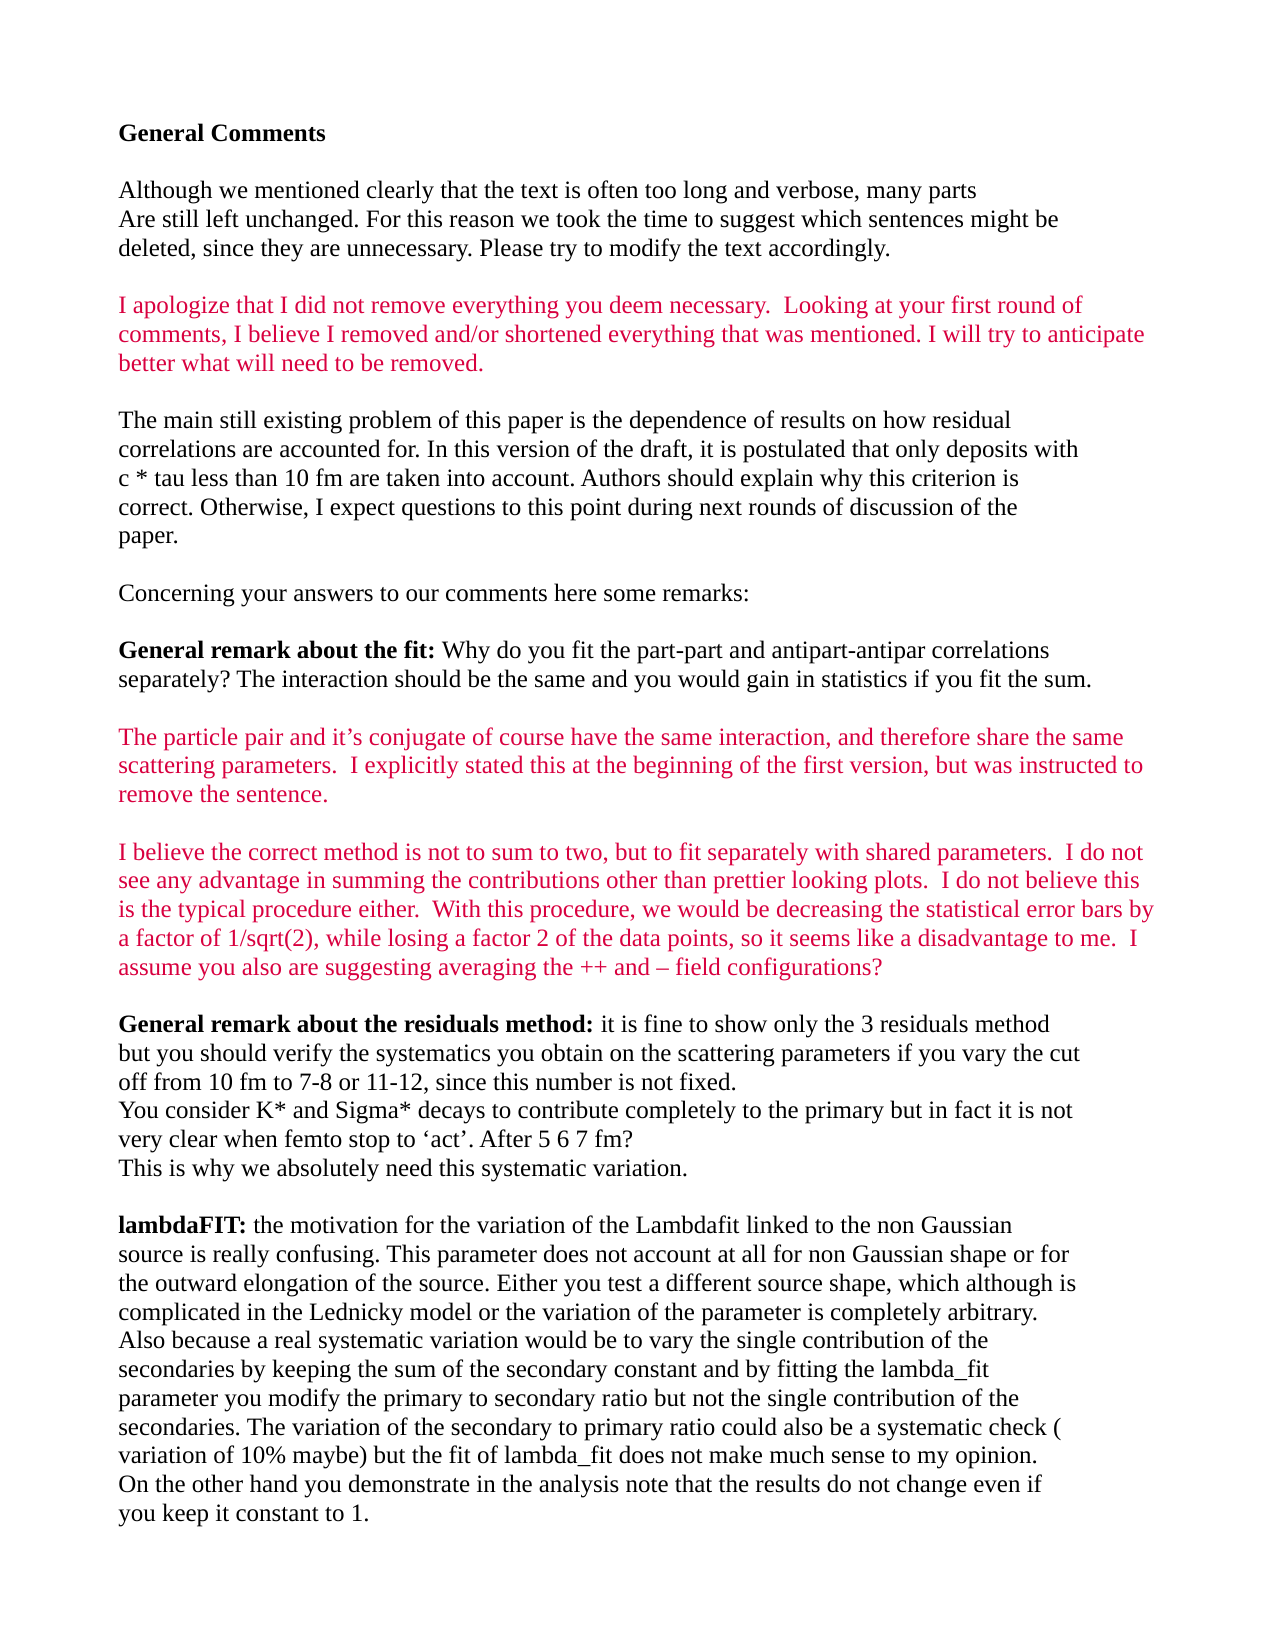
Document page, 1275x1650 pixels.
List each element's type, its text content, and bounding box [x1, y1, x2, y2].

text On the other hand you demonstrate in the analysis note that the results do not change even if [118, 1469, 1157, 1498]
text General Comments [118, 118, 1157, 147]
text The particle pair and it’s conjugate of course have the same interaction, and therefore share the same scattering parameters. I explicitly stated this at the beginning of the first version, but was instructed to remove the sentence. [118, 722, 1157, 808]
text off from 10 fm to 7-8 or 11-12, since this number is not fixed. [118, 1067, 1157, 1096]
text General remark about the fit: Why do you fit the part-part and antipart-antipar correlations [118, 636, 1157, 664]
text deleted, since they are unnecessary. Please try to modify the text accordingly. [118, 233, 1157, 262]
text parameter you modify the primary to secondary ratio but not the single contribution of the [118, 1383, 1157, 1412]
text I believe the correct method is not to sum to two, but to fit separately with shared parameters. I do not see any advantage in summing the contributions other than prettier looking plots. I do not believe this is the typical procedure either. With this procedure, we would be decreasing the statistical error bars by a factor of 1/sqrt(2), while losing a factor 2 of the data points, so it seems like a disadvantage to me. I assume you also are suggesting averaging the ++ and – field configurations? [118, 837, 1157, 981]
text This is why we absolutely need this systematic variation. [118, 1153, 1157, 1182]
text General remark about the residuals method: it is fine to show only the 3 residuals method [118, 1009, 1157, 1038]
text Also because a real systematic variation would be to vary the single contribution of the [118, 1326, 1157, 1354]
text You consider K* and Sigma* decays to contribute completely to the primary but in fact it is not [118, 1096, 1157, 1124]
text correct. Otherwise, I expect questions to this point during next rounds of discussion of the [118, 492, 1157, 521]
text source is really confusing. This parameter does not account at all for non Gaussian shape or for [118, 1239, 1157, 1268]
text but you should verify the systematics you obtain on the scattering parameters if you vary the cut [118, 1038, 1157, 1067]
text separately? The interaction should be the same and you would gain in statistics if you fit the sum. [118, 664, 1157, 693]
text Concerning your answers to our comments here some remarks: [118, 578, 1157, 607]
text the outward elongation of the source. Either you test a different source shape, which although is [118, 1268, 1157, 1297]
text lambdaFIT: the motivation for the variation of the Lambdafit linked to the non Gaussian [118, 1211, 1157, 1239]
text c * tau less than 10 fm are taken into account. Authors should explain why this criterion is [118, 463, 1157, 492]
text complicated in the Lednicky model or the variation of the parameter is completely arbitrary. [118, 1297, 1157, 1326]
text paper. [118, 521, 1157, 549]
text very clear when femto stop to ‘act’. After 5 6 7 fm? [118, 1124, 1157, 1153]
text you keep it constant to 1. [118, 1498, 1157, 1527]
text The main still existing problem of this paper is the dependence of results on how residual [118, 406, 1157, 434]
text secondaries. The variation of the secondary to primary ratio could also be a systematic check ( [118, 1412, 1157, 1441]
text I apologize that I did not remove everything you deem necessary. Looking at your first round of comments, I believe I removed and/or shortened everything that was mentioned. I will try to anticipate better what will need to be removed. [118, 291, 1157, 377]
text variation of 10% maybe) but the fit of lambda_fit does not make much sense to my opinion. [118, 1441, 1157, 1469]
text Although we mentioned clearly that the text is often too long and verbose, many parts [118, 176, 1157, 204]
text secondaries by keeping the sum of the secondary constant and by fitting the lambda_fit [118, 1354, 1157, 1383]
text Are still left unchanged. For this reason we took the time to suggest which sentences might be [118, 204, 1157, 233]
text correlations are accounted for. In this version of the draft, it is postulated that only deposits with [118, 434, 1157, 463]
